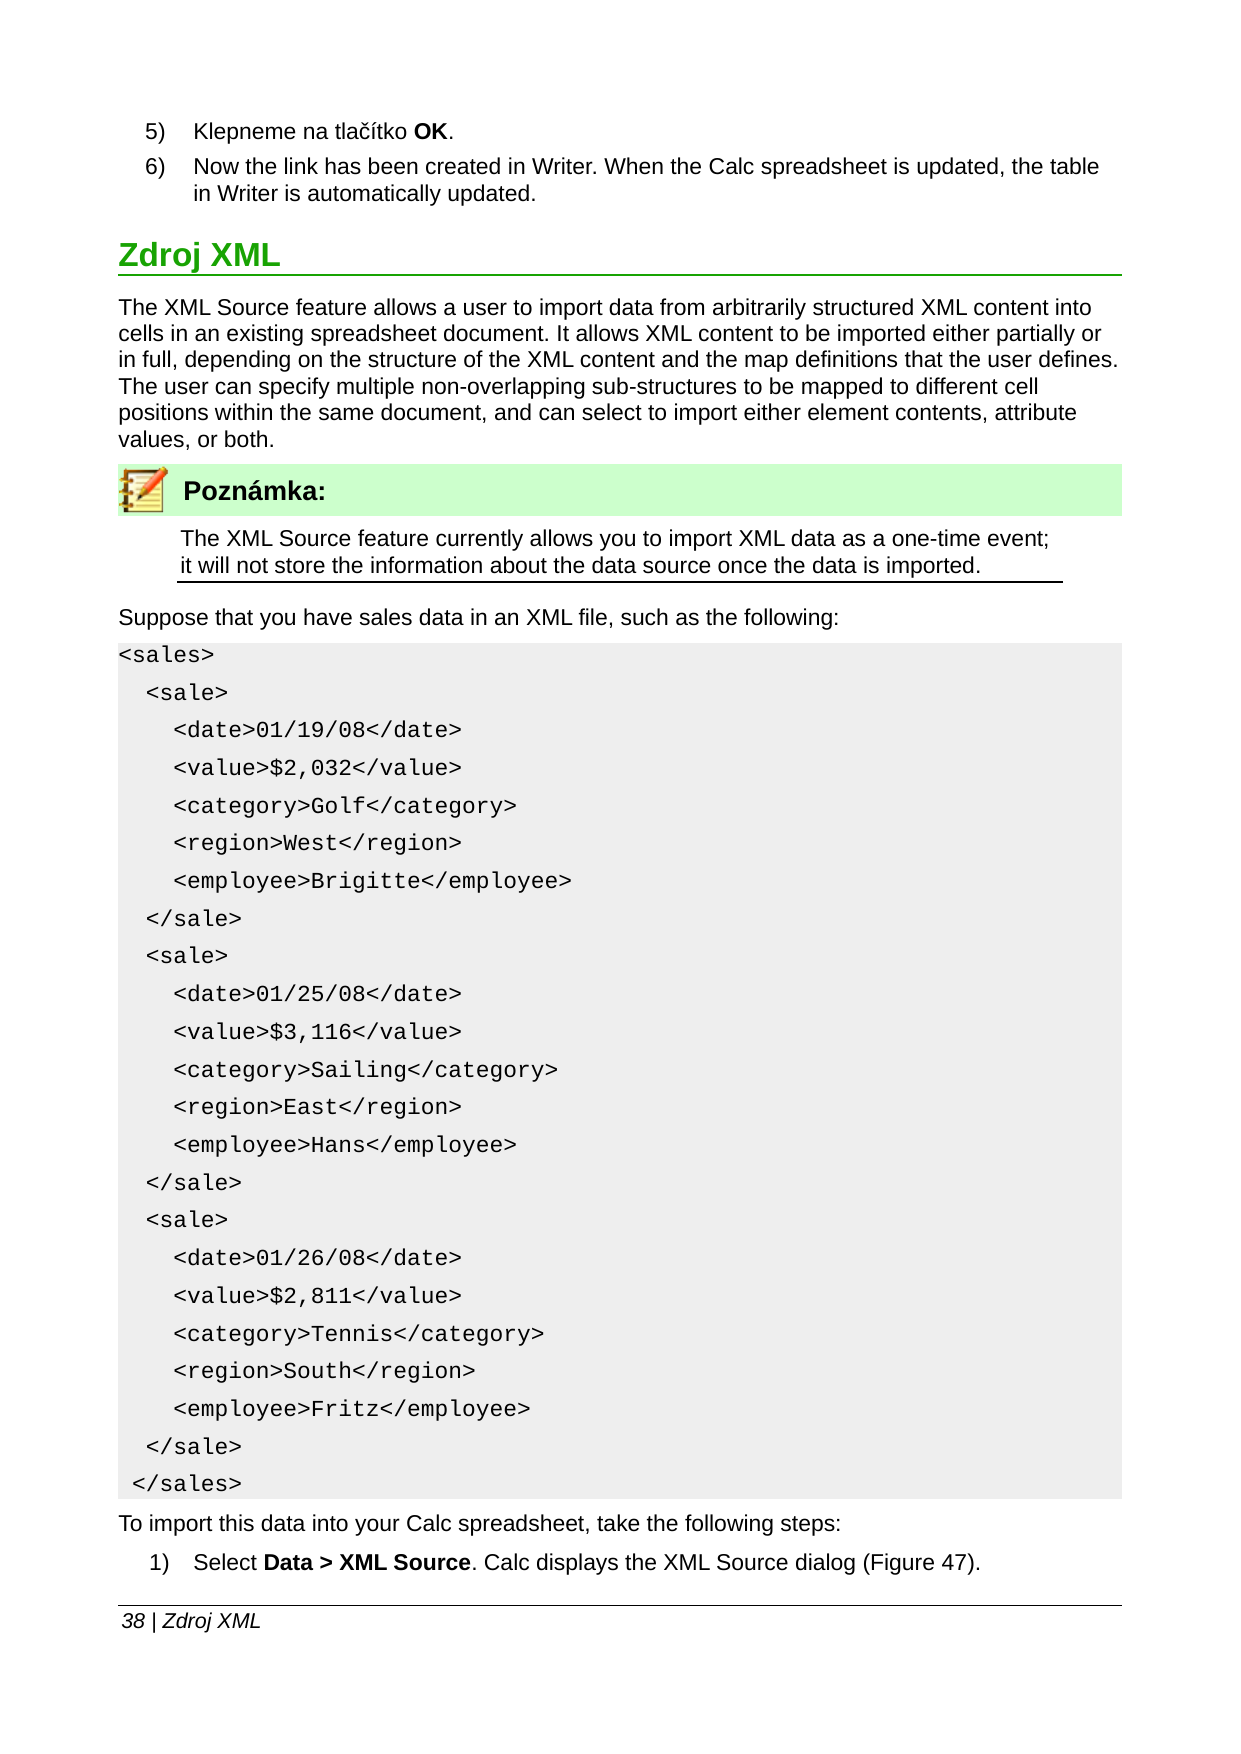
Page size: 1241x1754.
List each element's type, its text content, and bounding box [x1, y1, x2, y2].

list Klepneme na tlačítko OK. [165, 118, 1122, 144]
list Now the link has been created in Writer. When the Calc spreadsheet is updated, the table in Writer is automatically updated. [165, 153, 1122, 206]
picture [119, 465, 170, 516]
text </sale> [118, 1171, 1122, 1197]
text <employee>Hans</employee> [118, 1133, 1122, 1159]
text To import this data into your Calc spreadsheet, take the following steps: [118, 1510, 1122, 1537]
text <region>East</region> [118, 1096, 1122, 1122]
text </sales> [118, 1473, 1122, 1499]
text <sales> [118, 643, 1122, 669]
text <region>South</region> [118, 1359, 1122, 1386]
text The XML Source feature currently allows you to import XML data as a one-time event; it will not store the information about the data source once the data is imported. [177, 522, 1063, 581]
text <value>$3,116</value> [118, 1020, 1122, 1046]
text <employee>Fritz</employee> [118, 1397, 1122, 1423]
text <sale> [118, 945, 1122, 971]
text <sale> [118, 1209, 1122, 1235]
subtitle Poznámka: [118, 464, 1122, 516]
text Suppose that you have sales data in an XML file, such as the following: [118, 604, 1122, 631]
list Select Data > XML Source. Calc displays the XML Source dialog (Figure 47). [169, 1549, 1122, 1576]
text <date>01/26/08</date> [118, 1246, 1122, 1272]
text <category>Tennis</category> [118, 1322, 1122, 1348]
text <value>$2,811</value> [118, 1284, 1122, 1310]
text <date>01/19/08</date> [118, 718, 1122, 744]
text The XML Source feature allows a user to import data from arbitrarily structured XML content into cells in an existing spreadsheet document. It allows XML content to be imported either partially or in full, depending on the structure of the XML content and the map definitions that the user defines. The user can specify multiple non-overlapping sub-structures to be mapped to different cell positions within the same document, and can select to import either element contents, attribute values, or both. [118, 294, 1122, 452]
text </sale> [118, 1435, 1122, 1461]
text <region>West</region> [118, 832, 1122, 858]
text <employee>Brigitte</employee> [118, 869, 1122, 895]
text <value>$2,032</value> [118, 756, 1122, 782]
text <category>Golf</category> [118, 794, 1122, 820]
text </sale> [118, 907, 1122, 933]
subtitle Zdroj XML [118, 236, 1122, 274]
text <category>Sailing</category> [118, 1058, 1122, 1084]
text <sale> [118, 681, 1122, 707]
text <date>01/25/08</date> [118, 982, 1122, 1008]
